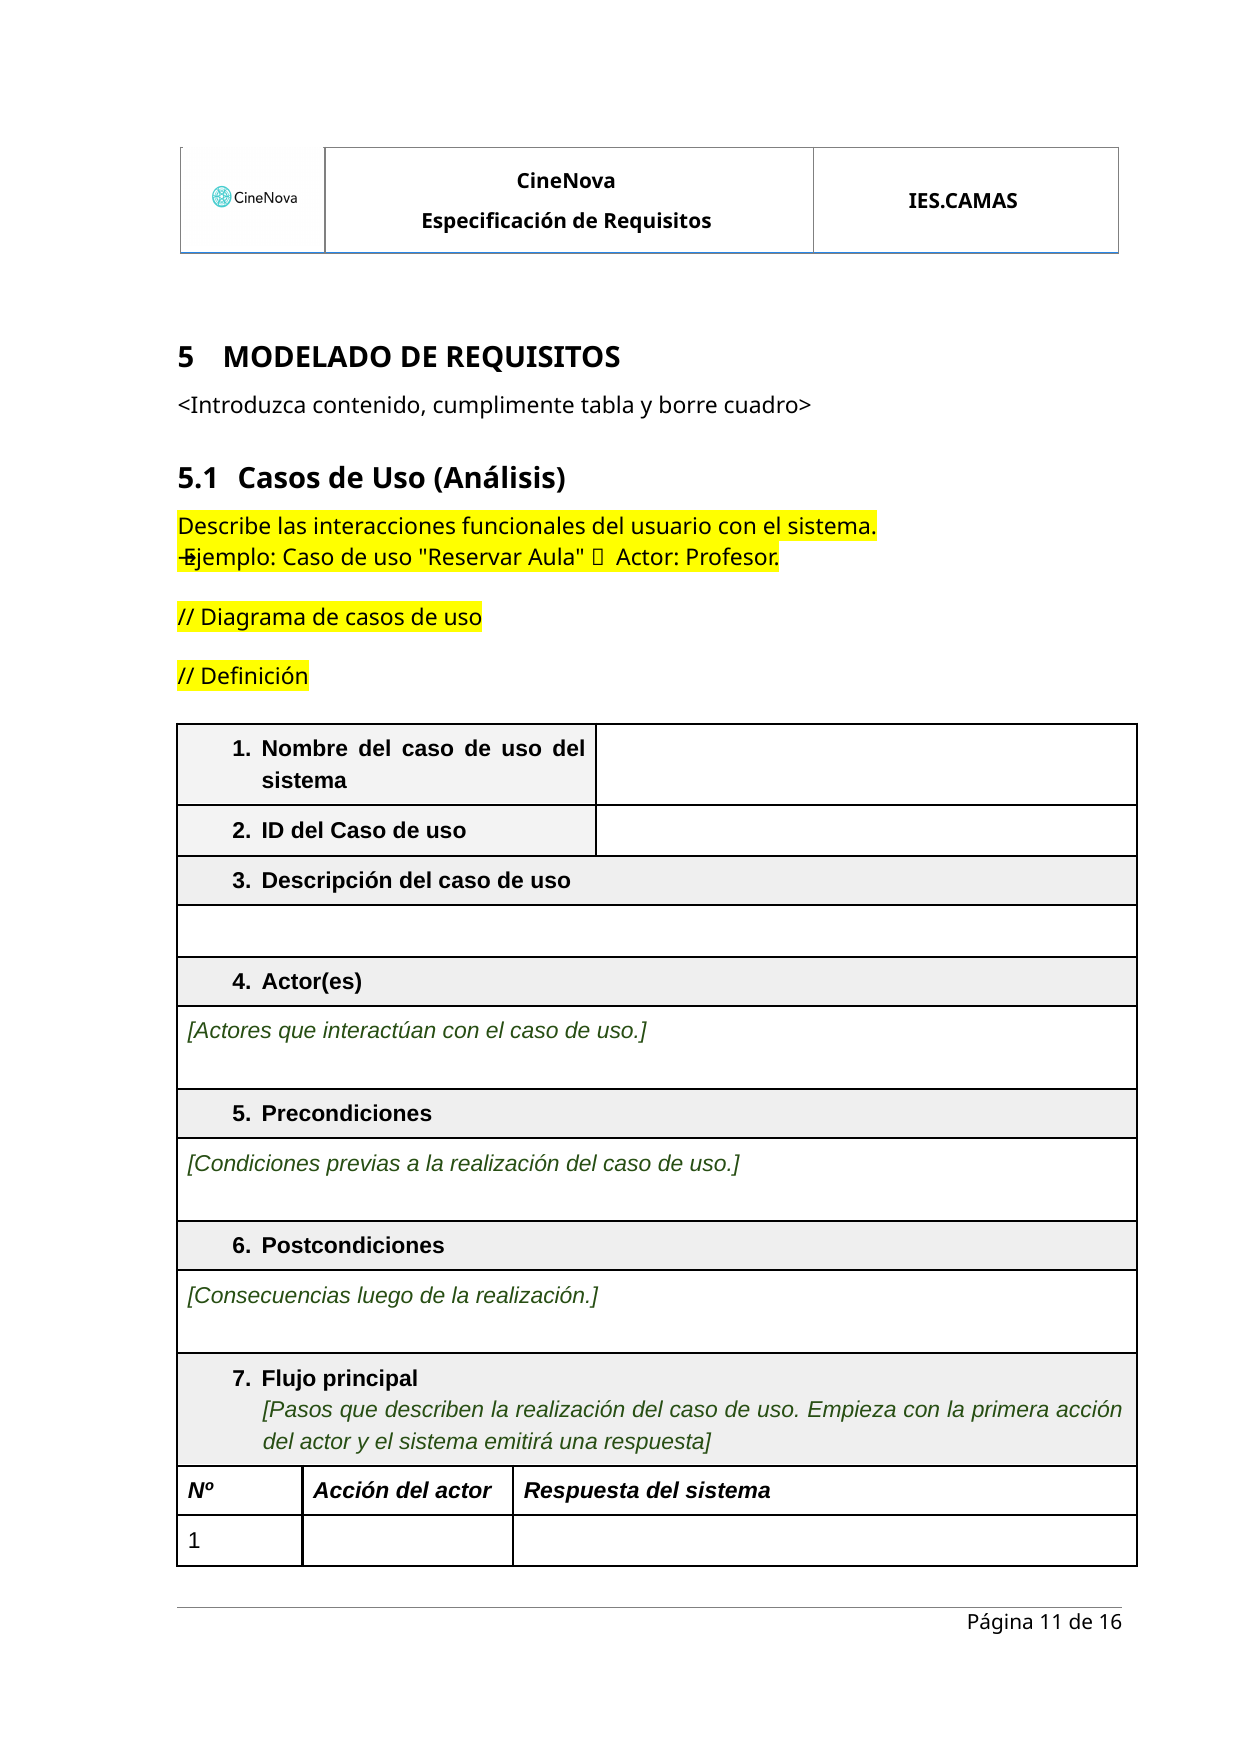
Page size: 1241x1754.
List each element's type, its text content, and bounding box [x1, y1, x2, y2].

table_cell Acción del actor [304, 1467, 512, 1514]
table_cell [Actores que interactúan con el caso de uso.] [178, 1007, 1136, 1088]
table_cell ID del Caso de uso [178, 806, 595, 855]
table_cell Postcondiciones [178, 1222, 1136, 1269]
subtitle MODELADO DE REQUISITOS [177, 336, 1122, 376]
table_cell Flujo principal [Pasos que describen la realización del caso de uso. Empieza con la primera acción del actor y el sistema emitirá una respuesta] [178, 1354, 1136, 1464]
table_cell [304, 1516, 512, 1565]
table_cell Nº [178, 1467, 301, 1514]
table_cell Precondiciones [178, 1090, 1136, 1137]
table_cell [514, 1516, 1136, 1565]
table_cell Respuesta del sistema [514, 1467, 1136, 1514]
table_header Nombre del caso de uso del sistema [178, 725, 595, 803]
table_cell Actor(es) [178, 958, 1136, 1005]
text 🔹 Ejemplo: Caso de uso "Reservar Aula" → Actor: Profesor. [177, 541, 1122, 572]
table_cell Descripción del caso de uso [178, 857, 1136, 904]
picture [183, 147, 324, 246]
table_cell [178, 906, 1136, 956]
table_cell [Condiciones previas a la realización del caso de uso.] [178, 1139, 1136, 1220]
text // Definición [177, 660, 1122, 691]
subtitle Casos de Uso (Análisis) [177, 457, 1122, 497]
table_cell [597, 806, 1136, 855]
table_cell [Consecuencias luego de la realización.] [178, 1271, 1136, 1352]
text // Diagrama de casos de uso [177, 601, 1122, 632]
table_cell 1 [178, 1516, 301, 1565]
text <Introduzca contenido, cumplimente tabla y borre cuadro> [177, 389, 1122, 420]
table_header [597, 725, 1136, 803]
text Describe las interacciones funcionales del usuario con el sistema. [177, 509, 1122, 541]
